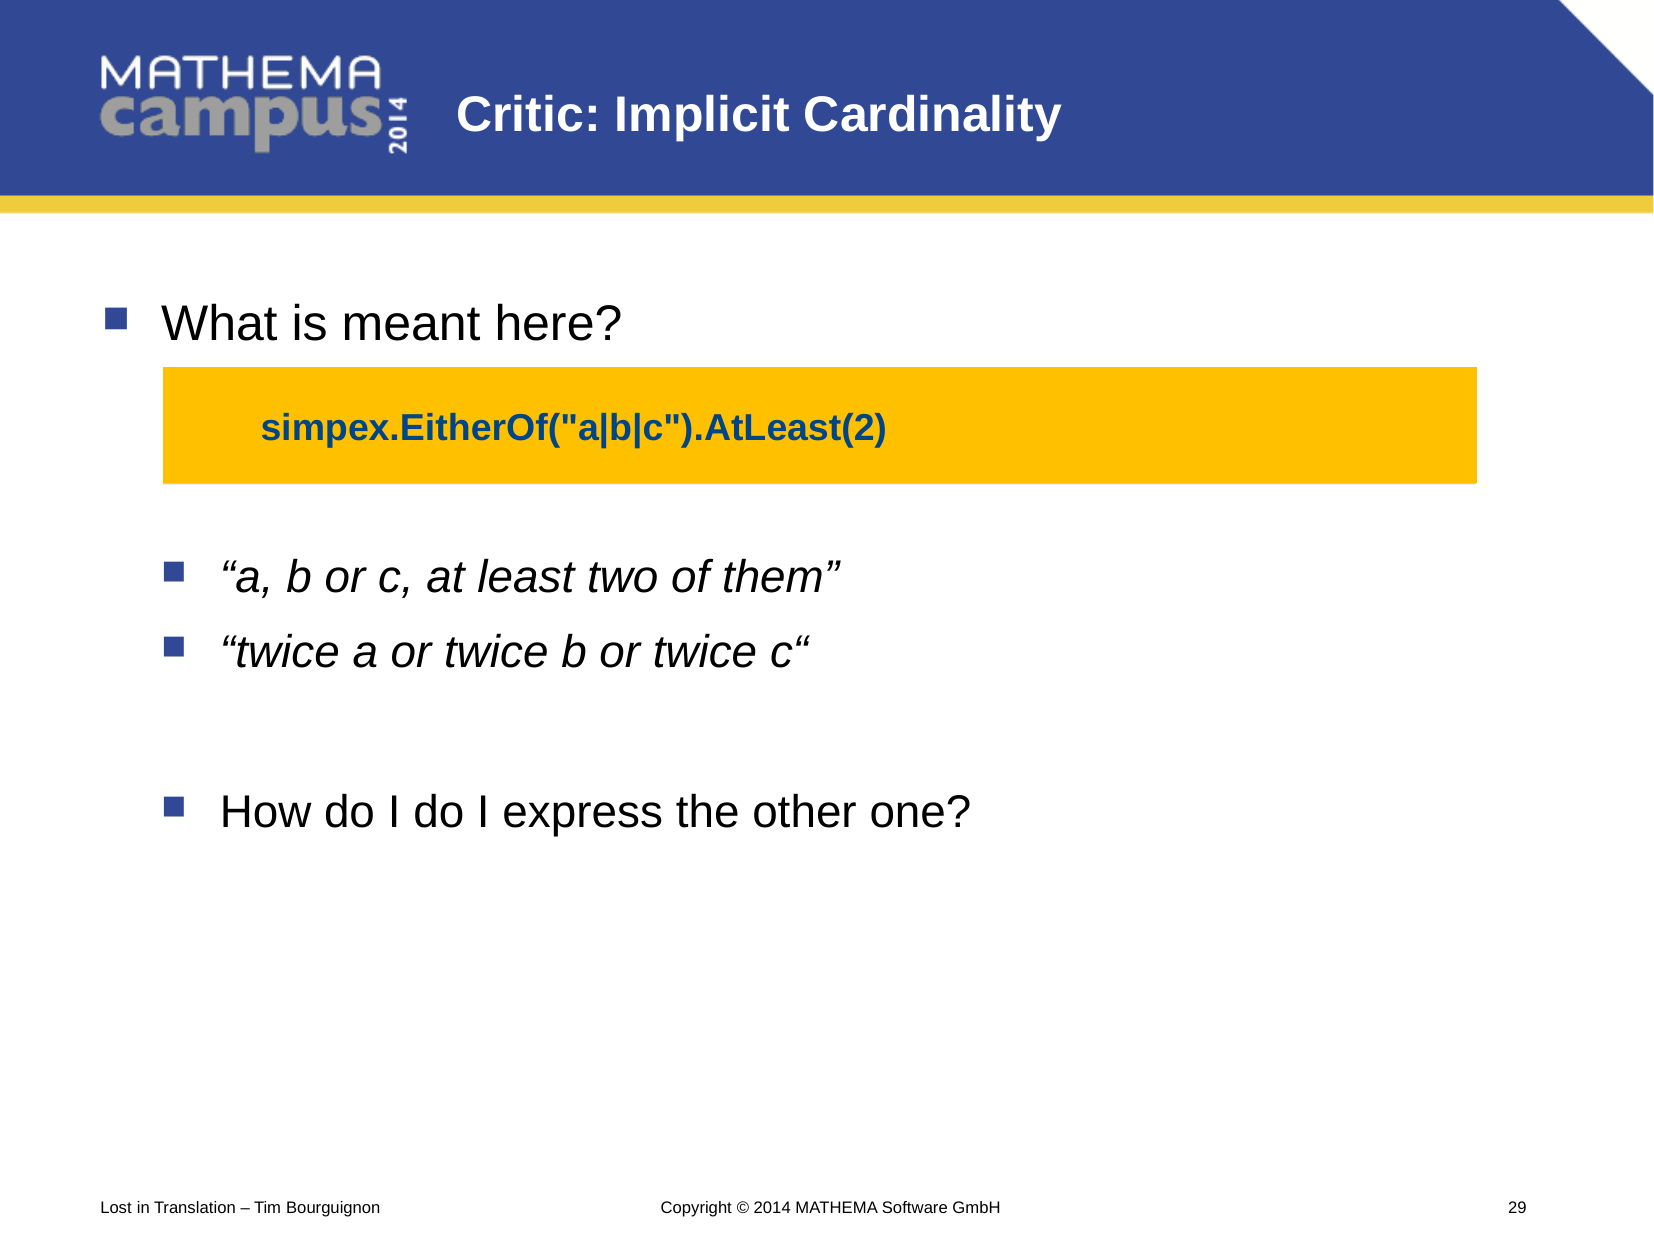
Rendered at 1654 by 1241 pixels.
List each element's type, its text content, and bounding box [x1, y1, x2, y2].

title Critic: Implicit Cardinality [456, 68, 1528, 160]
list What is meant here? “a, b or c, at least two of them” “twice a or twice b or twice c“ How do I do I express the other one? [101, 295, 1528, 1139]
text_box simpex.EitherOf("a|b|c").AtLeast(2) [163, 367, 1477, 483]
picture [0, 0, 1654, 217]
